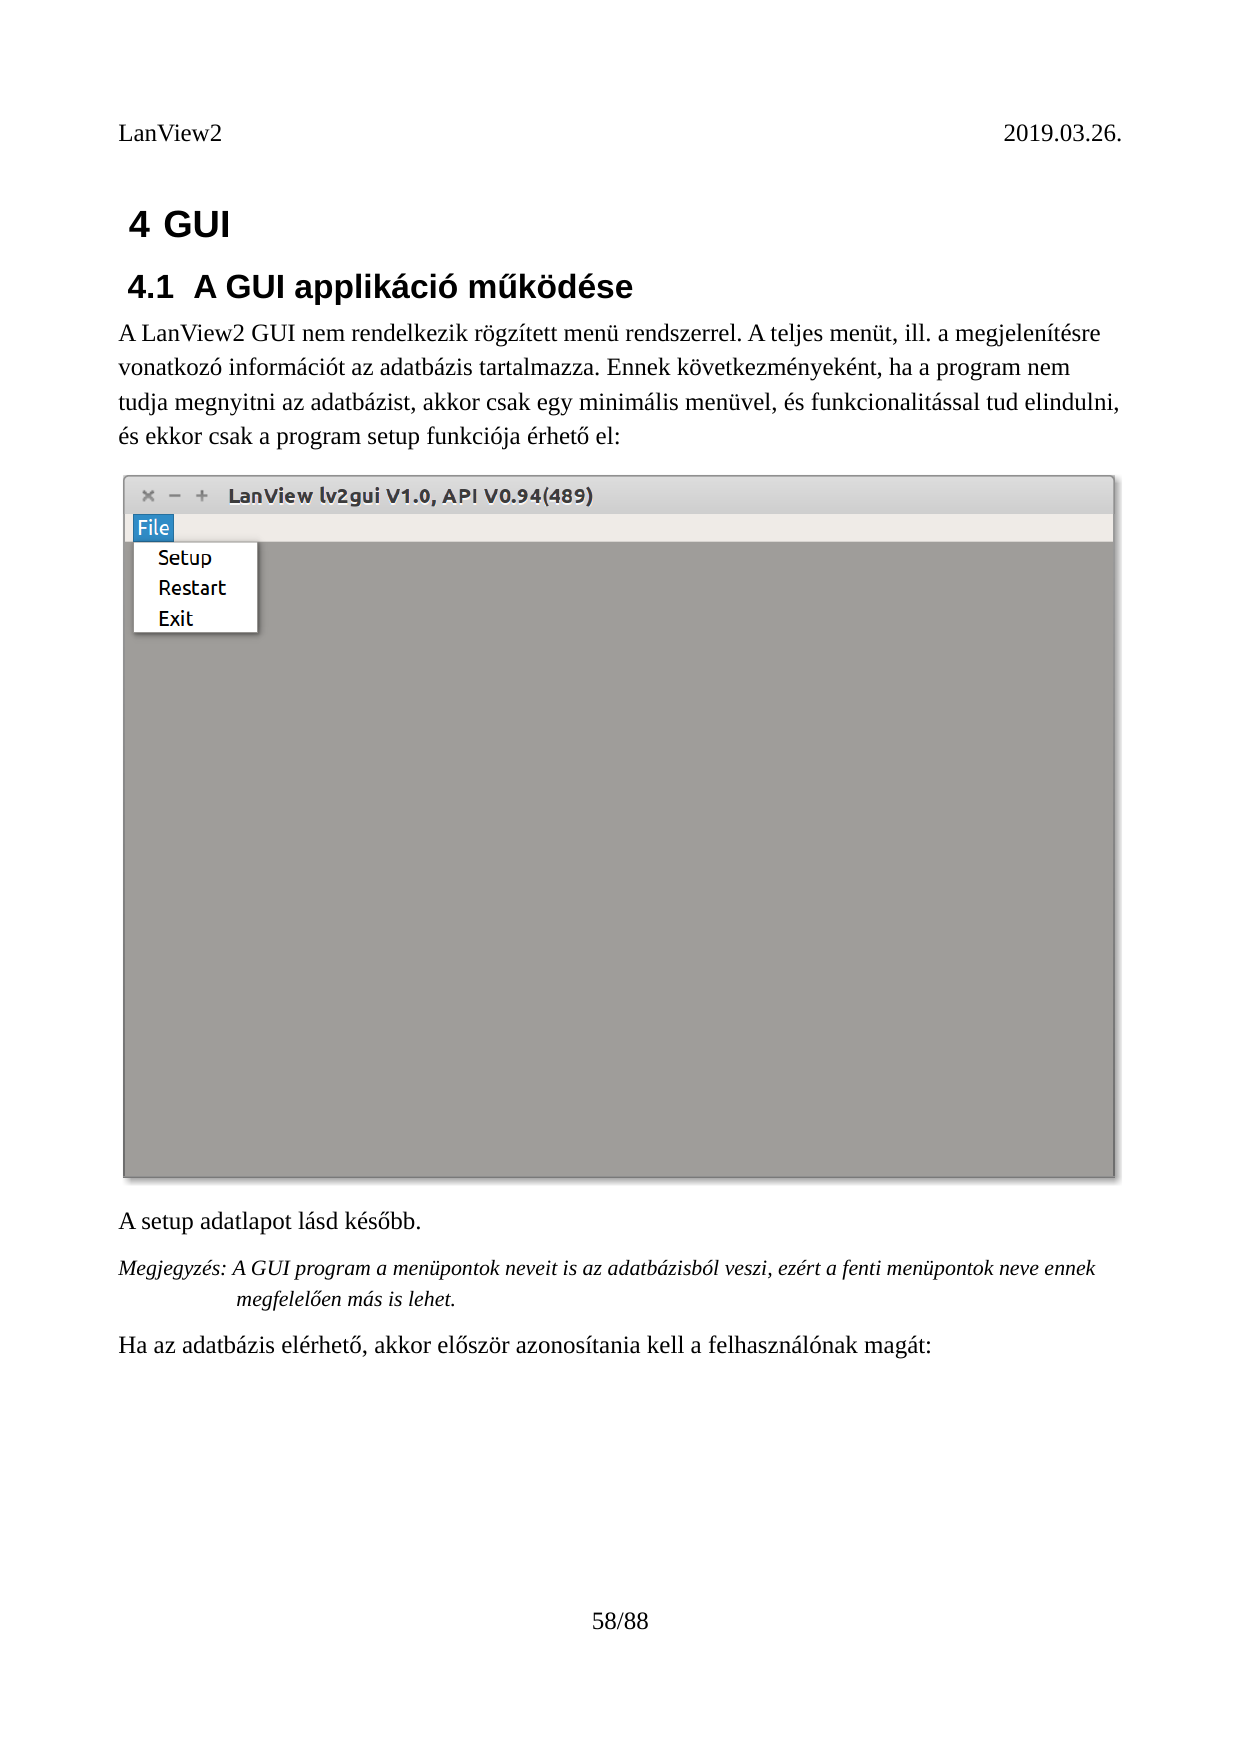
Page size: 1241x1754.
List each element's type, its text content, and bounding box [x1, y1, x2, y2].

picture [118, 470, 1123, 1186]
subtitle GUI [118, 202, 1122, 246]
text Ha az adatbázis elérhető, akkor először azonosítania kell a felhasználónak magát: [118, 1330, 1122, 1359]
text Megjegyzés: A GUI program a menüpontok neveit is az adatbázisból veszi, ezért a fenti menüpontok neve ennek megfelelően más is lehet. [118, 1255, 1122, 1311]
text A setup adatlapot lásd később. [118, 1206, 1122, 1235]
text A LanView2 GUI nem rendelkezik rögzített menü rendszerrel. A teljes menüt, ill. a megjelenítésre vonatkozó információt az adatbázis tartalmazza. Ennek következményeként, ha a program nem tudja megnyitni az adatbázist, akkor csak egy minimális menüvel, és funkcionalitással tud elindulni, és ekkor csak a program setup funkciója érhető el: [118, 318, 1122, 450]
subtitle A GUI applikáció működése [118, 267, 1122, 305]
